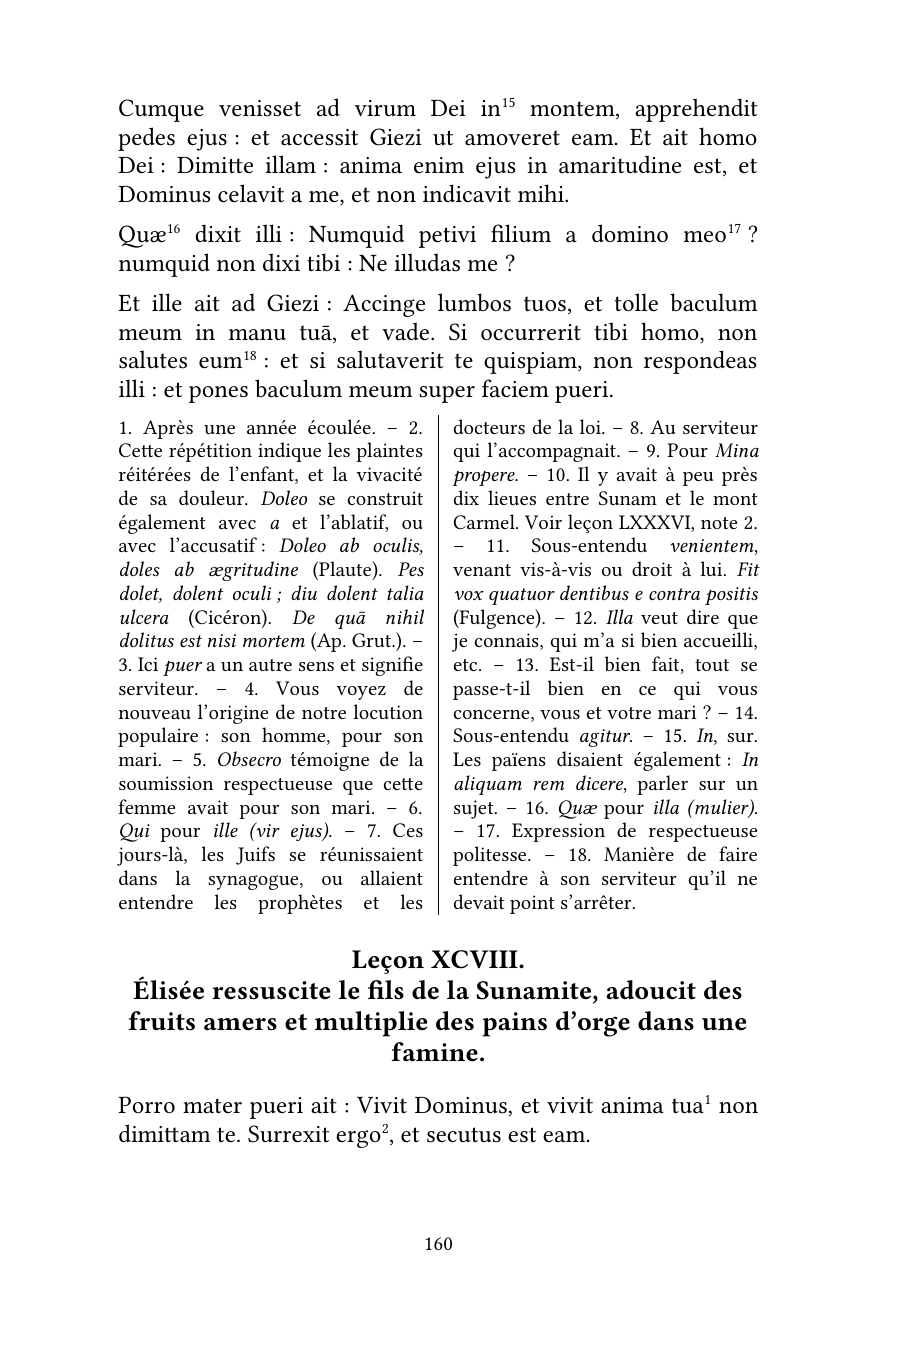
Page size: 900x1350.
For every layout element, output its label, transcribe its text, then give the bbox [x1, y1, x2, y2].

text Leçon XCVIII. Élisée ressuscite le fils de la Sunamite, adoucit des fruits amers et multiplie des pains d’orge dans une famine. [118, 944, 758, 1068]
text Et ille ait ad Giezi : Accinge lumbos tuos, et tolle baculum meum in manu tuā, et vade. Si occurrerit tibi homo, non salutes eum18 : et si salutaverit te quispiam, non respondeas illi : et pones baculum meum super faciem pueri. [118, 289, 758, 404]
text Porro mater pueri ait : Vivit Dominus, et vivit anima tua1 non dimittam te. Surrexit ergo2, et secutus est eam. [118, 1091, 758, 1148]
text Cumque venisset ad virum Dei in15 montem, apprehendit pedes ejus : et accessit Giezi ut amoveret eam. Et ait homo Dei : Dimitte illam : anima enim ejus in amaritudine est, et Dominus celavit a me, et non indicavit mihi. [118, 94, 758, 209]
text 1. Après une année écoulée. – 2. Cette répétition indique les plaintes réitérées de l’enfant, et la vivacité de sa douleur. Doleo se construit également avec a et l’ablatif, ou avec l’accusatif : Doleo ab oculis, doles ab ægritudine (Plaute). Pes dolet, dolent oculi ; diu dolent talia ulcera (Cicéron). De quā nihil dolitus est nisi mortem (Ap. Grut.). – 3. Ici puer a un autre sens et signifie serviteur. – 4. Vous voyez de nouveau l’origine de notre locution populaire : son homme, pour son mari. – 5. Obsecro témoigne de la soumission respectueuse que cette femme avait pour son mari. – 6. Qui pour ille (vir ejus). – 7. Ces jours-là, les Juifs se réunissaient dans la synagogue, ou allaient entendre les prophètes et les [118, 416, 423, 914]
text docteurs de la loi. – 8. Au serviteur qui l’accompagnait. – 9. Pour Mina propere. – 10. Il y avait à peu près dix lieues entre Sunam et le mont Carmel. Voir leçon LXXXVI, note 2. – 11. Sous-entendu venientem, venant vis-à-vis ou droit à lui. Fit vox quatuor dentibus e contra positis (Fulgence). – 12. Illa veut dire que je connais, qui m’a si bien accueilli, etc. – 13. Est-il bien fait, tout se passe-t-il bien en ce qui vous concerne, vous et votre mari ? – 14. Sous-entendu agitur. – 15. In, sur. Les païens disaient également : In aliquam rem dicere, parler sur un sujet. – 16. Quæ pour illa (mulier). – 17. Expression de respectueuse politesse. – 18. Manière de faire entendre à son serviteur qu’il ne devait point s’arrêter. [453, 416, 758, 914]
text Quæ16 dixit illi : Numquid petivi filium a domino meo17 ? numquid non dixi tibi : Ne illudas me ? [118, 221, 758, 278]
